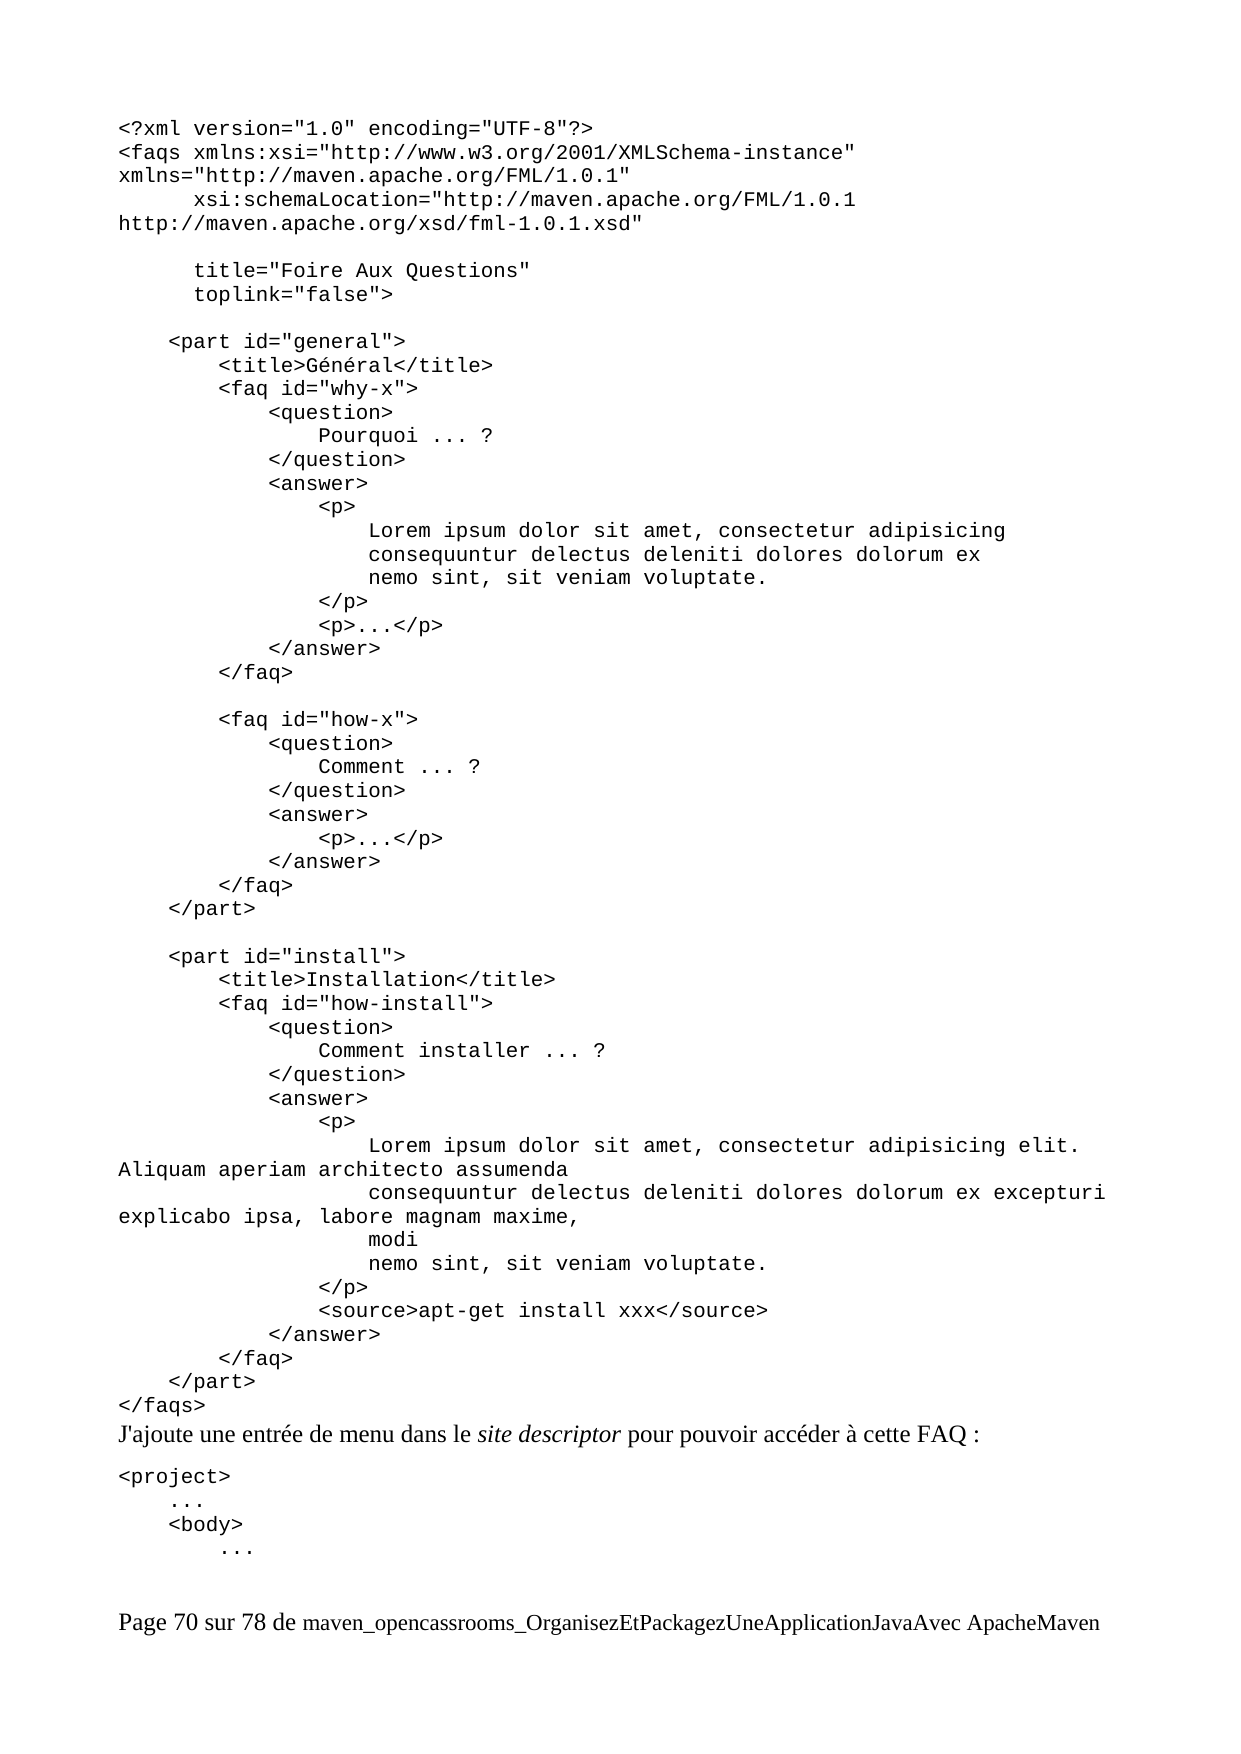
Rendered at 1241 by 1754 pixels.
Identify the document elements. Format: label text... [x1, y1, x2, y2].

text <part id="install"> [118, 946, 1122, 969]
text nemo sint, sit veniam voluptate. [118, 567, 1122, 591]
text Comment installer ... ? [118, 1040, 1122, 1064]
text <title>Général</title> [118, 354, 1122, 378]
text <answer> [118, 1088, 1122, 1111]
text <faqs xmlns:xsi="http://www.w3.org/2001/XMLSchema-instance" xmlns="http://maven.apache.org/FML/1.0.1" [118, 142, 1122, 189]
text Comment ... ? [118, 757, 1122, 780]
text </question> [118, 1064, 1122, 1088]
text J'ajoute une entrée de menu dans le site descriptor pour pouvoir accéder à cette FAQ : [118, 1419, 1122, 1447]
text xsi:schemaLocation="http://maven.apache.org/FML/1.0.1 http://maven.apache.org/xsd/fml-1.0.1.xsd" [118, 189, 1122, 236]
text </p> [118, 591, 1122, 615]
text <faq id="how-install"> [118, 993, 1122, 1017]
text <p> [118, 1111, 1122, 1135]
text <source>apt-get install xxx</source> [118, 1300, 1122, 1324]
text Lorem ipsum dolor sit amet, consectetur adipisicing [118, 520, 1122, 544]
text </answer> [118, 1324, 1122, 1348]
text ... [118, 1490, 1122, 1513]
text <faq id="how-x"> [118, 709, 1122, 733]
text <p>...</p> [118, 615, 1122, 638]
text consequuntur delectus deleniti dolores dolorum ex excepturi explicabo ipsa, labore magnam maxime, [118, 1182, 1122, 1229]
text <question> [118, 1017, 1122, 1040]
text <p> [118, 496, 1122, 520]
text Lorem ipsum dolor sit amet, consectetur adipisicing elit. Aliquam aperiam architecto assumenda [118, 1135, 1122, 1182]
text <question> [118, 733, 1122, 757]
text consequuntur delectus deleniti dolores dolorum ex [118, 544, 1122, 567]
text <body> [118, 1513, 1122, 1537]
text toplink="false"> [118, 284, 1122, 307]
text </answer> [118, 638, 1122, 662]
text nemo sint, sit veniam voluptate. [118, 1253, 1122, 1277]
text <title>Installation</title> [118, 969, 1122, 993]
text ... [118, 1537, 1122, 1561]
text <faq id="why-x"> [118, 378, 1122, 402]
text </p> [118, 1277, 1122, 1300]
text </faq> [118, 662, 1122, 686]
text <project> [118, 1466, 1122, 1490]
text </faq> [118, 1348, 1122, 1371]
text title="Foire Aux Questions" [118, 260, 1122, 284]
text <question> [118, 402, 1122, 426]
text <answer> [118, 473, 1122, 496]
text <?xml version="1.0" encoding="UTF-8"?> [118, 118, 1122, 142]
text Pourquoi ... ? [118, 426, 1122, 449]
text </faq> [118, 875, 1122, 898]
text </part> [118, 1371, 1122, 1395]
text </answer> [118, 851, 1122, 875]
text </faqs> [118, 1395, 1122, 1419]
text </question> [118, 449, 1122, 473]
text </part> [118, 898, 1122, 922]
text <p>...</p> [118, 827, 1122, 851]
text <answer> [118, 804, 1122, 827]
text modi [118, 1229, 1122, 1253]
text </question> [118, 780, 1122, 804]
text <part id="general"> [118, 331, 1122, 354]
